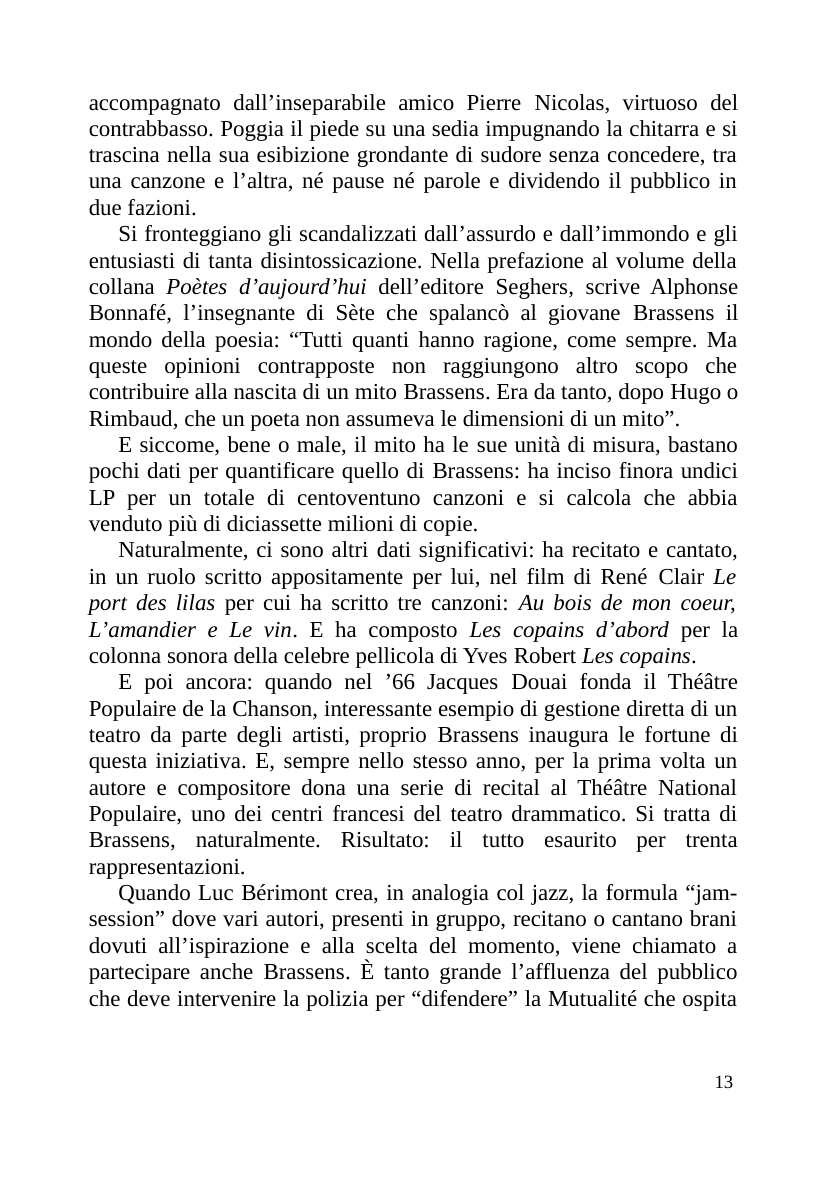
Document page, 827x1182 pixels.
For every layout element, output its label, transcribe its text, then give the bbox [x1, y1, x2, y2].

text Si fronteggiano gli scandalizzati dall’assurdo e dall’immondo e gli entusiasti di tanta disintossicazione. Nella prefazione al volume della collana Poètes d’aujourd’hui dell’editore Seghers, scrive Alphonse Bonnafé, l’insegnante di Sète che spalancò al giovane Brassens il mondo della poesia: “Tutti quanti hanno ragione, come sempre. Ma queste opinioni contrapposte non raggiungono altro scopo che contribuire alla nascita di un mito Brassens. Era da tanto, dopo Hugo o Rimbaud, che un poeta non assumeva le dimensioni di un mito”. [88, 220, 738, 431]
text Naturalmente, ci sono altri dati significativi: ha recitato e cantato, in un ruolo scritto appositamente per lui, nel film di René Clair Le port des lilas per cui ha scritto tre canzoni: Au bois de mon coeur, L’amandier e Le vin. E ha composto Les copains d’abord per la colonna sonora della celebre pellicola di Yves Robert Les copains. [88, 537, 738, 668]
text E siccome, bene o male, il mito ha le sue unità di misura, bastano pochi dati per quantificare quello di Brassens: ha inciso finora undici LP per un totale di centoventuno canzoni e si calcola che abbia venduto più di diciassette milioni di copie. [88, 431, 738, 537]
text accompagnato dall’inseparabile amico Pierre Nicolas, virtuoso del contrabbasso. Poggia il piede su una sedia impugnando la chitarra e si trascina nella sua esibizione grondante di sudore senza concedere, tra una canzone e l’altra, né pause né parole e dividendo il pubblico in due fazioni. [88, 88, 738, 220]
text Quando Luc Bérimont crea, in analogia col jazz, la formula “jam-session” dove vari autori, presenti in gruppo, recitano o cantano brani dovuti all’ispirazione e alla scelta del momento, viene chiamato a partecipare anche Brassens. È tanto grande l’affluenza del pubblico che deve intervenire la polizia per “difendere” la Mutualité che ospita [88, 879, 738, 1011]
text E poi ancora: quando nel ’66 Jacques Douai fonda il Théâtre Populaire de la Chanson, interessante esempio di gestione diretta di un teatro da parte degli artisti, proprio Brassens inaugura le fortune di questa iniziativa. E, sempre nello stesso anno, per la prima volta un autore e compositore dona una serie di recital al Théâtre National Populaire, uno dei centri francesi del teatro drammatico. Si tratta di Brassens, naturalmente. Risultato: il tutto esaurito per trenta rappresentazioni. [88, 668, 738, 879]
